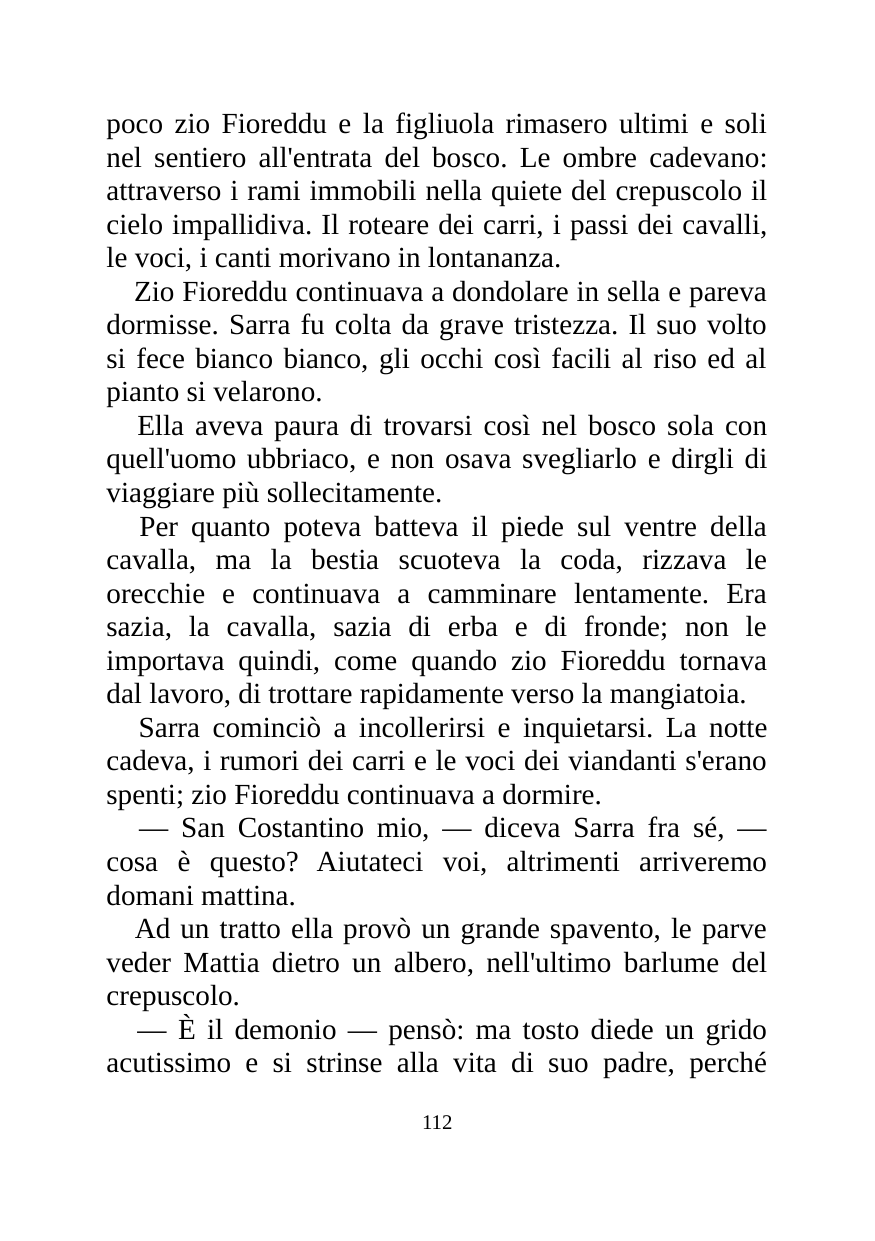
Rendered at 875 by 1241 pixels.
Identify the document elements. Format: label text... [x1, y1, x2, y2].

text — San Costantino mio, — diceva Sarra fra sé, — cosa è questo? Aiutateci voi, altrimenti arriveremo domani mattina. [106, 811, 768, 911]
text Ad un tratto ella provò un grande spavento, le parve veder Mattia dietro un albero, nell'ultimo barlume del crepuscolo. [106, 911, 768, 1012]
text — È il demonio — pensò: ma tosto diede un grido acutissimo e si strinse alla vita di suo padre, perché [106, 1012, 768, 1079]
text Zio Fioreddu continuava a dondolare in sella e pareva dormisse. Sarra fu colta da grave tristezza. Il suo volto si fece bianco bianco, gli occhi così facili al riso ed al pianto si velarono. [106, 274, 768, 408]
text poco zio Fioreddu e la figliuola rimasero ultimi e soli nel sentiero all'entrata del bosco. Le ombre cadevano: attraverso i rami immobili nella quiete del crepuscolo il cielo impallidiva. Il roteare dei carri, i passi dei cavalli, le voci, i canti morivano in lontananza. [106, 106, 768, 274]
text Ella aveva paura di trovarsi così nel bosco sola con quell'uomo ubbriaco, e non osava svegliarlo e dirgli di viaggiare più sollecitamente. [106, 408, 768, 509]
text Sarra cominciò a incollerirsi e inquietarsi. La notte cadeva, i rumori dei carri e le voci dei viandanti s'erano spenti; zio Fioreddu continuava a dormire. [106, 710, 768, 811]
text Per quanto poteva batteva il piede sul ventre della cavalla, ma la bestia scuoteva la coda, rizzava le orecchie e continuava a camminare lentamente. Era sazia, la cavalla, sazia di erba e di fronde; non le importava quindi, come quando zio Fioreddu tornava dal lavoro, di trottare rapidamente verso la mangiatoia. [106, 509, 768, 710]
